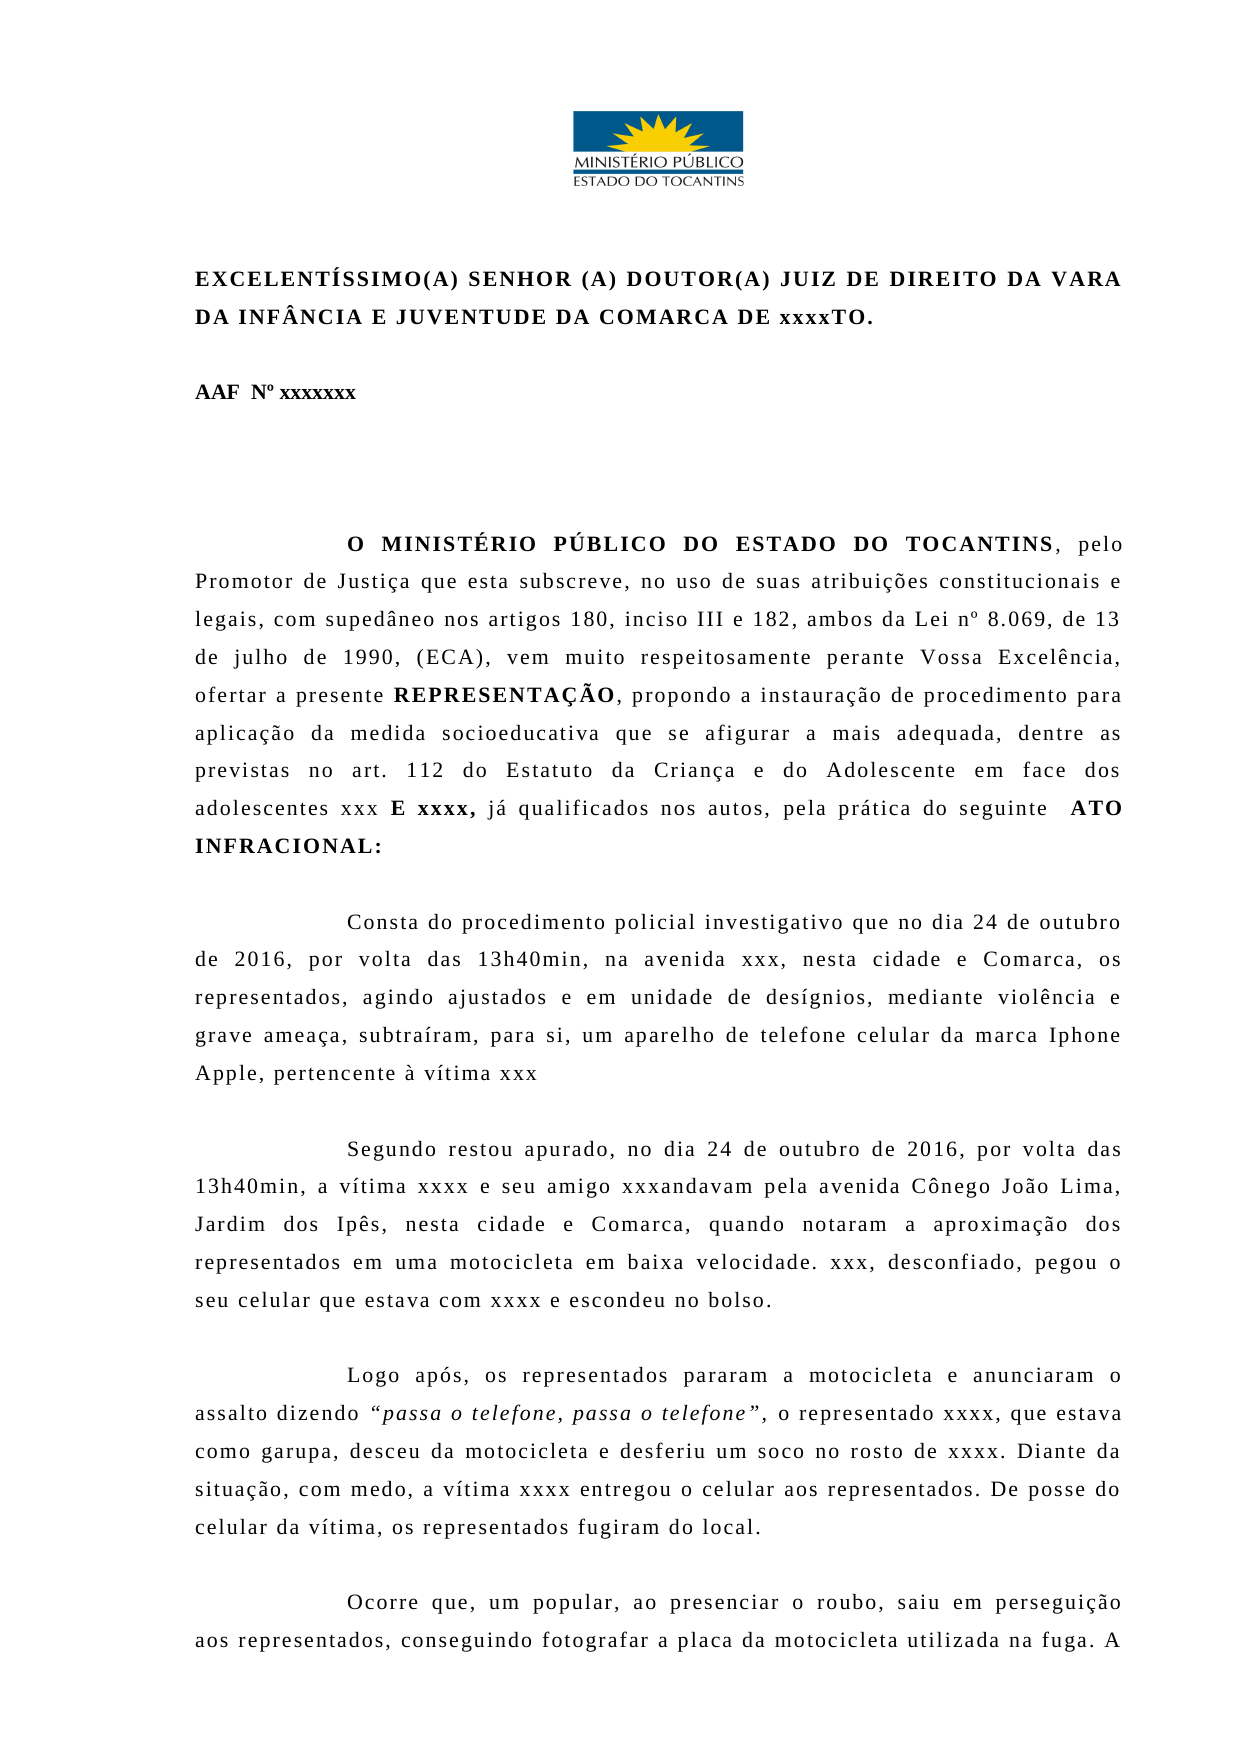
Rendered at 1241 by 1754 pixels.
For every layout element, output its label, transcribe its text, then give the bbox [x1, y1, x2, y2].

text Segundo restou apurado, no dia 24 de outubro de 2016, por volta das 13h40min, a vítima xxxx e seu amigo xxxandavam pela avenida Cônego João Lima, Jardim dos Ipês, nesta cidade e Comarca, quando notaram a aproximação dos representados em uma motocicleta em baixa velocidade. xxx, desconfiado, pegou o seu celular que estava com xxxx e escondeu no bolso. [195, 1136, 1122, 1312]
text AAF Nº xxxxxxx [195, 379, 1122, 404]
text Ocorre que, um popular, ao presenciar o roubo, saiu em perseguição aos representados, conseguindo fotografar a placa da motocicleta utilizada na fuga. A [195, 1589, 1122, 1652]
text Logo após, os representados pararam a motocicleta e anunciaram o assalto dizendo “passa o telefone, passa o telefone”, o representado xxxx, que estava como garupa, desceu da motocicleta e desferiu um soco no rosto de xxxx. Diante da situação, com medo, a vítima xxxx entregou o celular aos representados. De posse do celular da vítima, os representados fugiram do local. [195, 1362, 1122, 1539]
text O MINISTÉRIO PÚBLICO DO ESTADO DO TOCANTINS, pelo Promotor de Justiça que esta subscreve, no uso de suas atribuições constitucionais e legais, com supedâneo nos artigos 180, inciso III e 182, ambos da Lei nº 8.069, de 13 de julho de 1990, (ECA), vem muito respeitosamente perante Vossa Excelência, ofertar a presente REPRESENTAÇÃO, propondo a instauração de procedimento para aplicação da medida socioeducativa que se afigurar a mais adequada, dentre as previstas no art. 112 do Estatuto da Criança e do Adolescente em face dos adolescentes xxx E xxxx, já qualificados nos autos, pela prática do seguinte ATO INFRACIONAL: [195, 531, 1122, 858]
text EXCELENTÍSSIMO(A) SENHOR (A) DOUTOR(A) JUIZ DE DIREITO DA VARA DA INFÂNCIA E JUVENTUDE DA COMARCA DE xxxxTO. [195, 266, 1122, 329]
text Consta do procedimento policial investigativo que no dia 24 de outubro de 2016, por volta das 13h40min, na avenida xxx, nesta cidade e Comarca, os representados, agindo ajustados e em unidade de desígnios, mediante violência e grave ameaça, subtraíram, para si, um aparelho de telefone celular da marca Iphone Apple, pertencente à vítima xxx [195, 909, 1122, 1085]
picture [573, 111, 744, 186]
